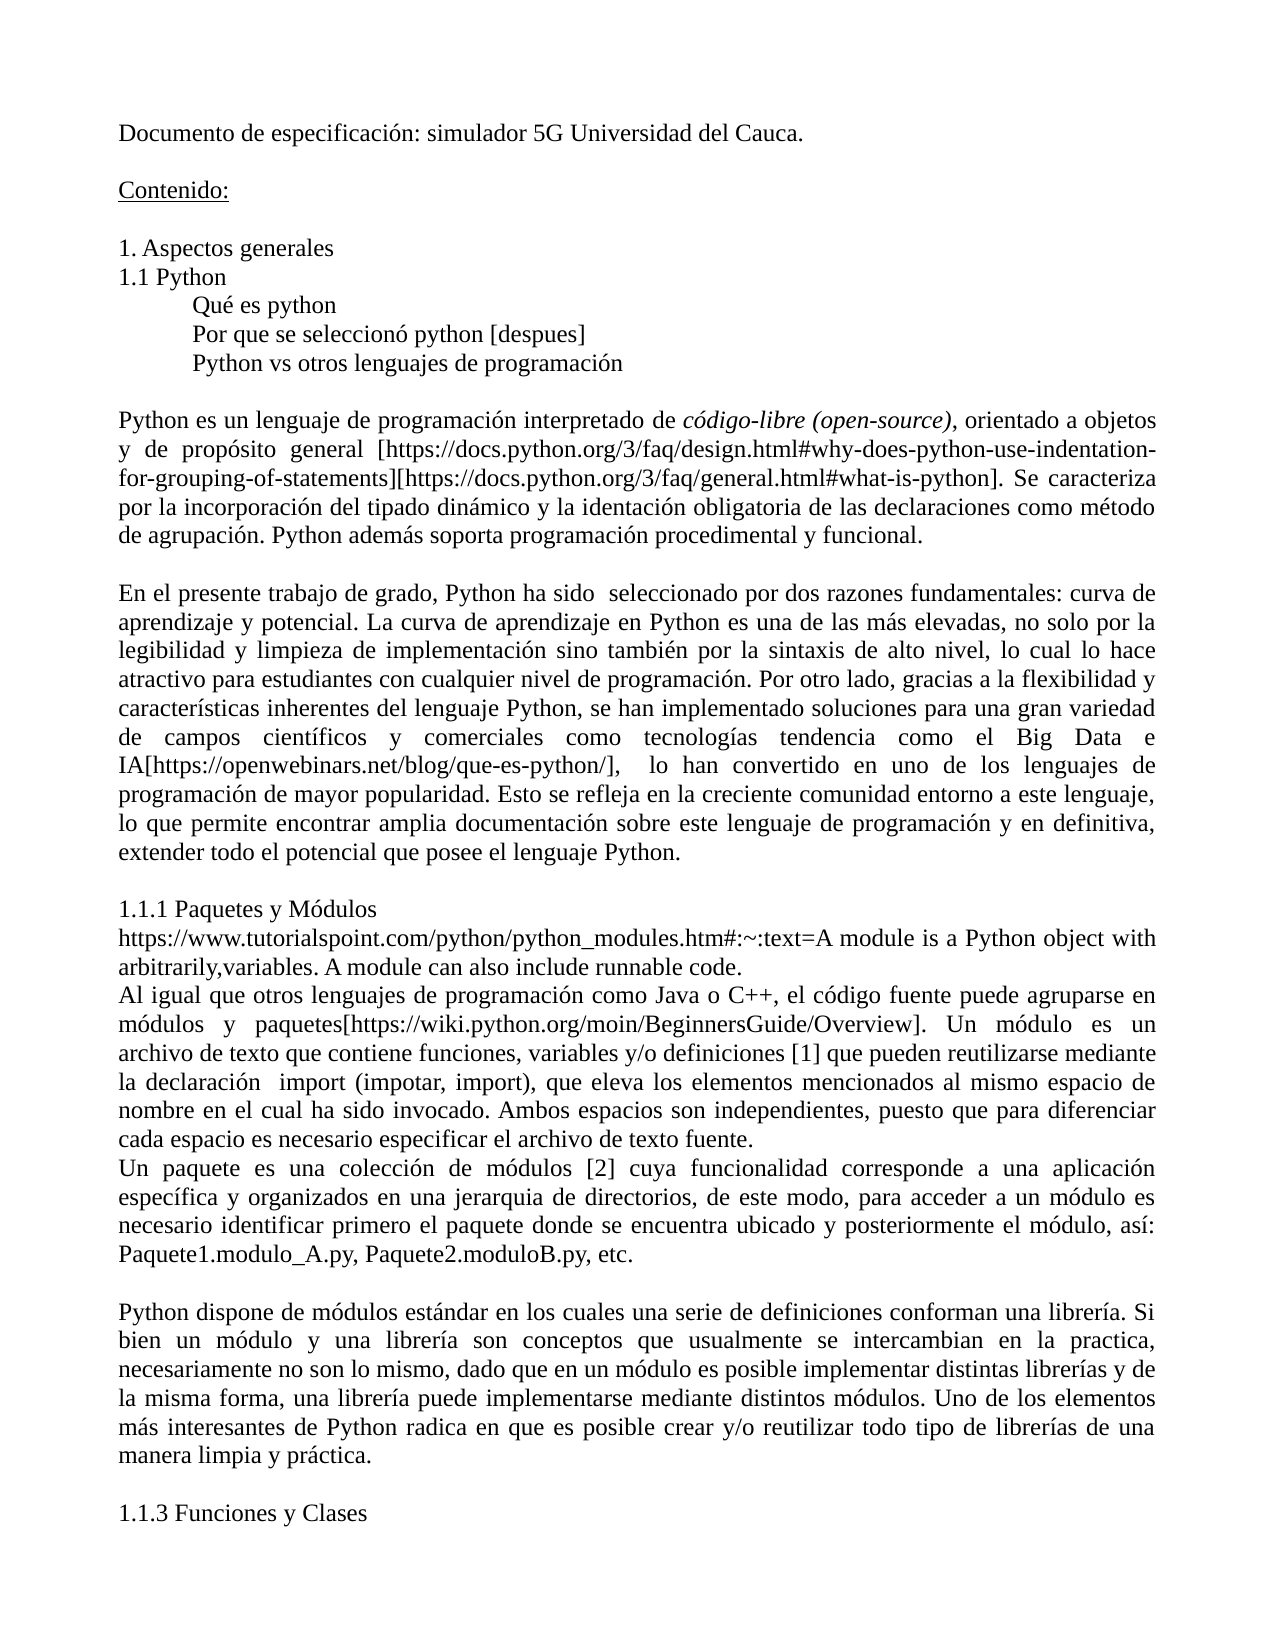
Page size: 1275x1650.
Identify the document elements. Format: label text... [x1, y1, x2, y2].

text Un paquete es una colección de módulos [2] cuya funcionalidad corresponde a una aplicación específica y organizados en una jerarquia de directorios, de este modo, para acceder a un módulo es necesario identificar primero el paquete donde se encuentra ubicado y posteriormente el módulo, así: Paquete1.modulo_A.py, Paquete2.moduloB.py, etc. [118, 1153, 1157, 1268]
text Contenido: [118, 176, 1157, 204]
text Python vs otros lenguajes de programación [118, 348, 1157, 377]
text En el presente trabajo de grado, Python ha sido seleccionado por dos razones fundamentales: curva de aprendizaje y potencial. La curva de aprendizaje en Python es una de las más elevadas, no solo por la legibilidad y limpieza de implementación sino también por la sintaxis de alto nivel, lo cual lo hace atractivo para estudiantes con cualquier nivel de programación. Por otro lado, gracias a la flexibilidad y características inherentes del lenguaje Python, se han implementado soluciones para una gran variedad de campos científicos y comerciales como tecnologías tendencia como el Big Data e IA[https://openwebinars.net/blog/que-es-python/], lo han convertido en uno de los lenguajes de programación de mayor popularidad. Esto se refleja en la creciente comunidad entorno a este lenguaje, lo que permite encontrar amplia documentación sobre este lenguaje de programación y en definitiva, extender todo el potencial que posee el lenguaje Python. [118, 578, 1157, 866]
text Python es un lenguaje de programación interpretado de código-libre (open-source), orientado a objetos y de propósito general [https://docs.python.org/3/faq/design.html#why-does-python-use-indentation-for-grouping-of-statements][https://docs.python.org/3/faq/general.html#what-is-python]. Se caracteriza por la incorporación del tipado dinámico y la identación obligatoria de las declaraciones como método de agrupación. Python además soporta programación procedimental y funcional. [118, 406, 1157, 549]
text Documento de especificación: simulador 5G Universidad del Cauca. [118, 118, 1157, 147]
text 1.1.3 Funciones y Clases [118, 1498, 1157, 1527]
text Qué es python [118, 291, 1157, 319]
text Por que se seleccionó python [despues] [118, 319, 1157, 348]
text https://www.tutorialspoint.com/python/python_modules.htm#:~:text=A module is a Python object with arbitrarily,variables. A module can also include runnable code. [118, 923, 1157, 981]
text Python dispone de módulos estándar en los cuales una serie de definiciones conforman una librería. Si bien un módulo y una librería son conceptos que usualmente se intercambian en la practica, necesariamente no son lo mismo, dado que en un módulo es posible implementar distintas librerías y de la misma forma, una librería puede implementarse mediante distintos módulos. Uno de los elementos más interesantes de Python radica en que es posible crear y/o reutilizar todo tipo de librerías de una manera limpia y práctica. [118, 1297, 1157, 1469]
text 1.1.1 Paquetes y Módulos [118, 894, 1157, 923]
text Al igual que otros lenguajes de programación como Java o C++, el código fuente puede agruparse en módulos y paquetes[https://wiki.python.org/moin/BeginnersGuide/Overview]. Un módulo es un archivo de texto que contiene funciones, variables y/o definiciones [1] que pueden reutilizarse mediante la declaración import (impotar, import), que eleva los elementos mencionados al mismo espacio de nombre en el cual ha sido invocado. Ambos espacios son independientes, puesto que para diferenciar cada espacio es necesario especificar el archivo de texto fuente. [118, 981, 1157, 1153]
text 1.1 Python [118, 262, 1157, 291]
text 1. Aspectos generales [118, 233, 1157, 262]
